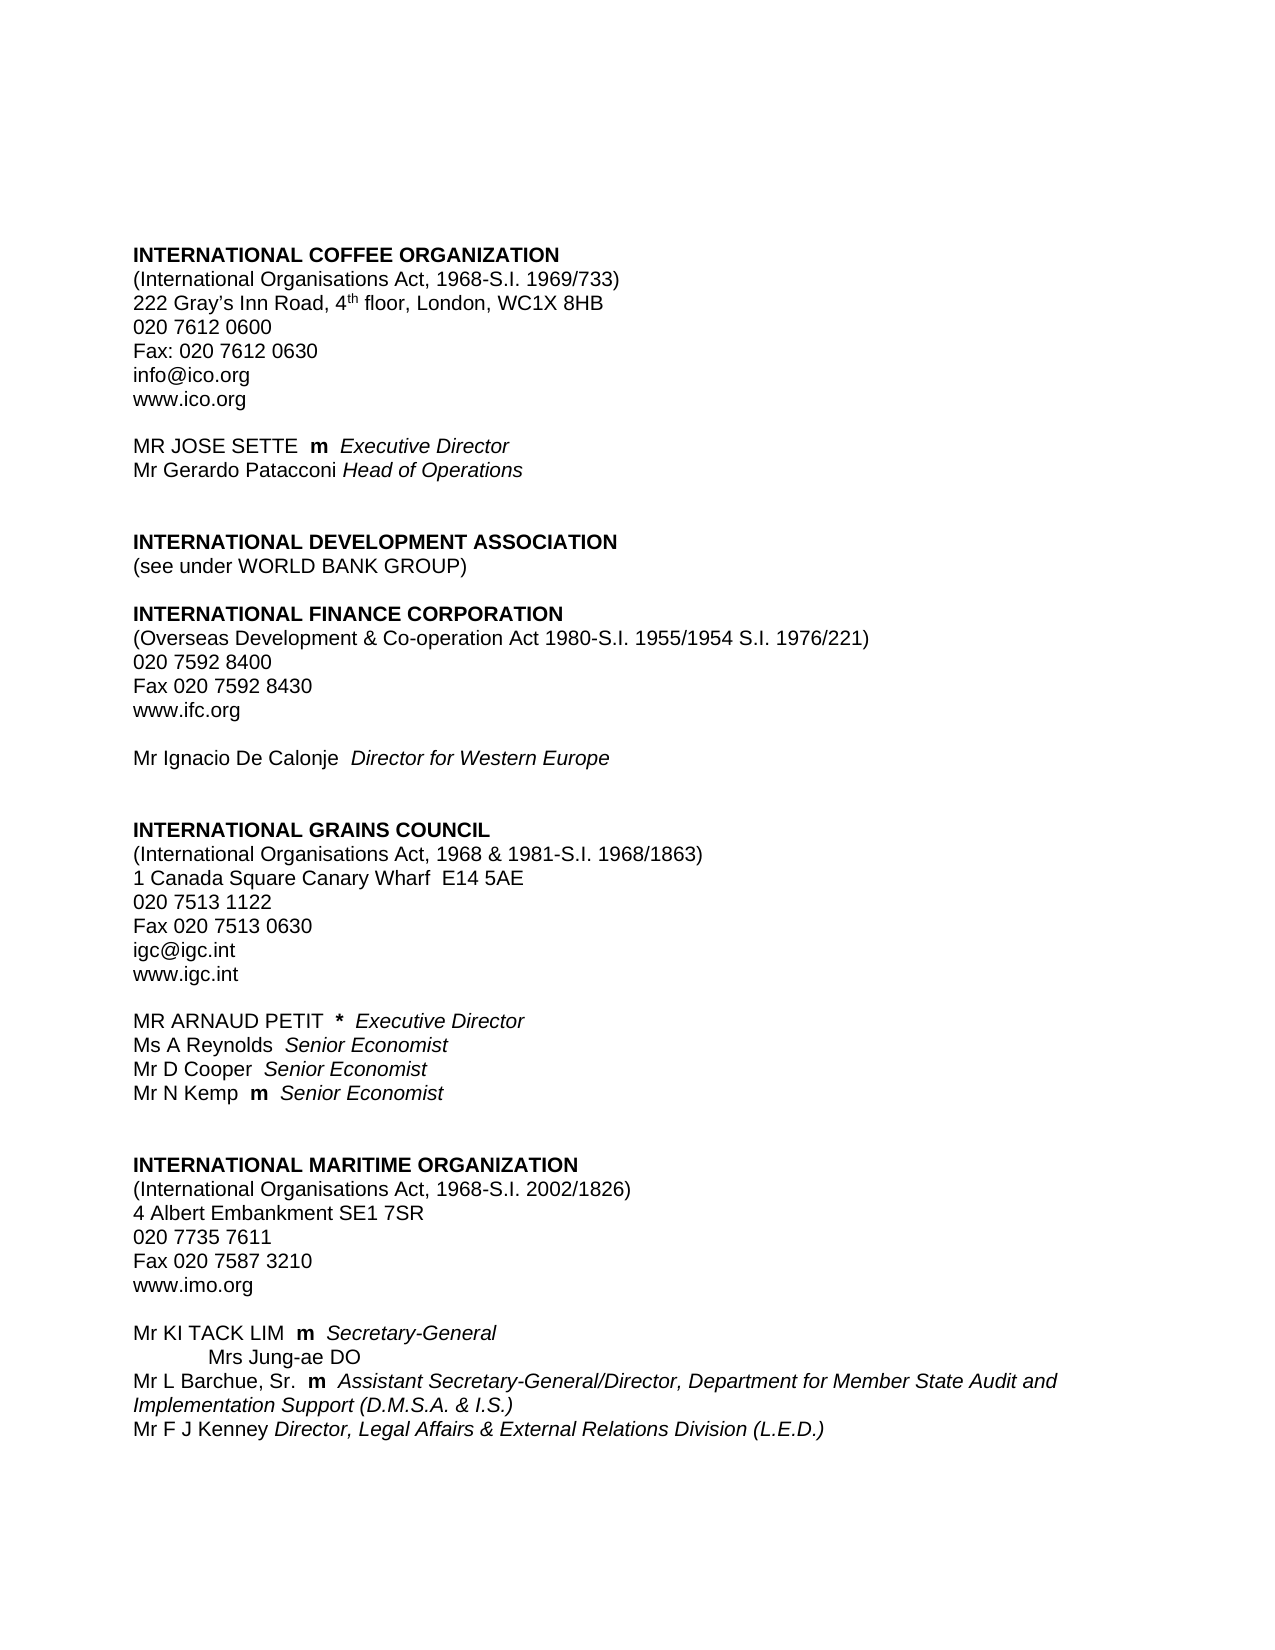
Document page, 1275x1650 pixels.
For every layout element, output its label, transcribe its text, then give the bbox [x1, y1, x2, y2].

text Mr F J Kenney Director, Legal Affairs & External Relations Division (L.E.D.) [133, 1417, 1181, 1441]
text (see under WORLD BANK GROUP) [133, 554, 1181, 578]
text 020 7513 1122 [133, 889, 1181, 913]
text www.igc.int [133, 961, 1181, 985]
text Mr KI TACK LIM m Secretary-General [133, 1321, 1181, 1345]
text (International Organisations Act, 1968-S.I. 2002/1826) [133, 1177, 1181, 1201]
text info@ico.org [133, 362, 1181, 386]
text (International Organisations Act, 1968 & 1981-S.I. 1968/1863) [133, 842, 1181, 866]
text Mrs Jung-ae DO [133, 1345, 1181, 1369]
text www.ifc.org [133, 698, 1181, 722]
text Ms A Reynolds Senior Economist [133, 1033, 1181, 1057]
text Fax 020 7592 8430 [133, 674, 1181, 698]
text 020 7612 0600 [133, 314, 1181, 338]
text MR ARNAUD PETIT * Executive Director [133, 1009, 1181, 1033]
text 020 7592 8400 [133, 650, 1181, 674]
text www.imo.org [133, 1273, 1181, 1297]
text (Overseas Development & Co-operation Act 1980-S.I. 1955/1954 S.I. 1976/221) [133, 626, 1181, 650]
text Mr L Barchue, Sr. m Assistant Secretary-General/Director, Department for Member State Audit and Implementation Support (D.M.S.A. & I.S.) [133, 1369, 1181, 1417]
text INTERNATIONAL MARITIME ORGANIZATION [133, 1153, 1181, 1177]
text Mr Ignacio De Calonje Director for Western Europe [133, 746, 1181, 770]
text INTERNATIONAL COFFEE ORGANIZATION [133, 243, 1181, 267]
text Mr N Kemp m Senior Economist [133, 1081, 1181, 1105]
text INTERNATIONAL DEVELOPMENT ASSOCIATION [133, 530, 1181, 554]
text igc@igc.int [133, 937, 1181, 961]
text 020 7735 7611 [133, 1225, 1181, 1249]
text INTERNATIONAL GRAINS COUNCIL [133, 818, 1181, 842]
text 1 Canada Square Canary Wharf E14 5AE [133, 866, 1181, 889]
text Mr D Cooper Senior Economist [133, 1057, 1181, 1081]
text (International Organisations Act, 1968-S.I. 1969/733) [133, 267, 1181, 291]
text MR JOSE SETTE m Executive Director [133, 434, 1181, 458]
text 4 Albert Embankment SE1 7SR [133, 1201, 1181, 1225]
text Fax: 020 7612 0630 [133, 338, 1181, 362]
subtitle INTERNATIONAL FINANCE CORPORATION [133, 602, 1181, 626]
text Mr Gerardo Patacconi Head of Operations [133, 458, 1181, 482]
text www.ico.org [133, 386, 1181, 410]
text Fax 020 7587 3210 [133, 1249, 1181, 1273]
text Fax 020 7513 0630 [133, 913, 1181, 937]
text 222 Gray’s Inn Road, 4th floor, London, WC1X 8HB [133, 291, 1181, 314]
